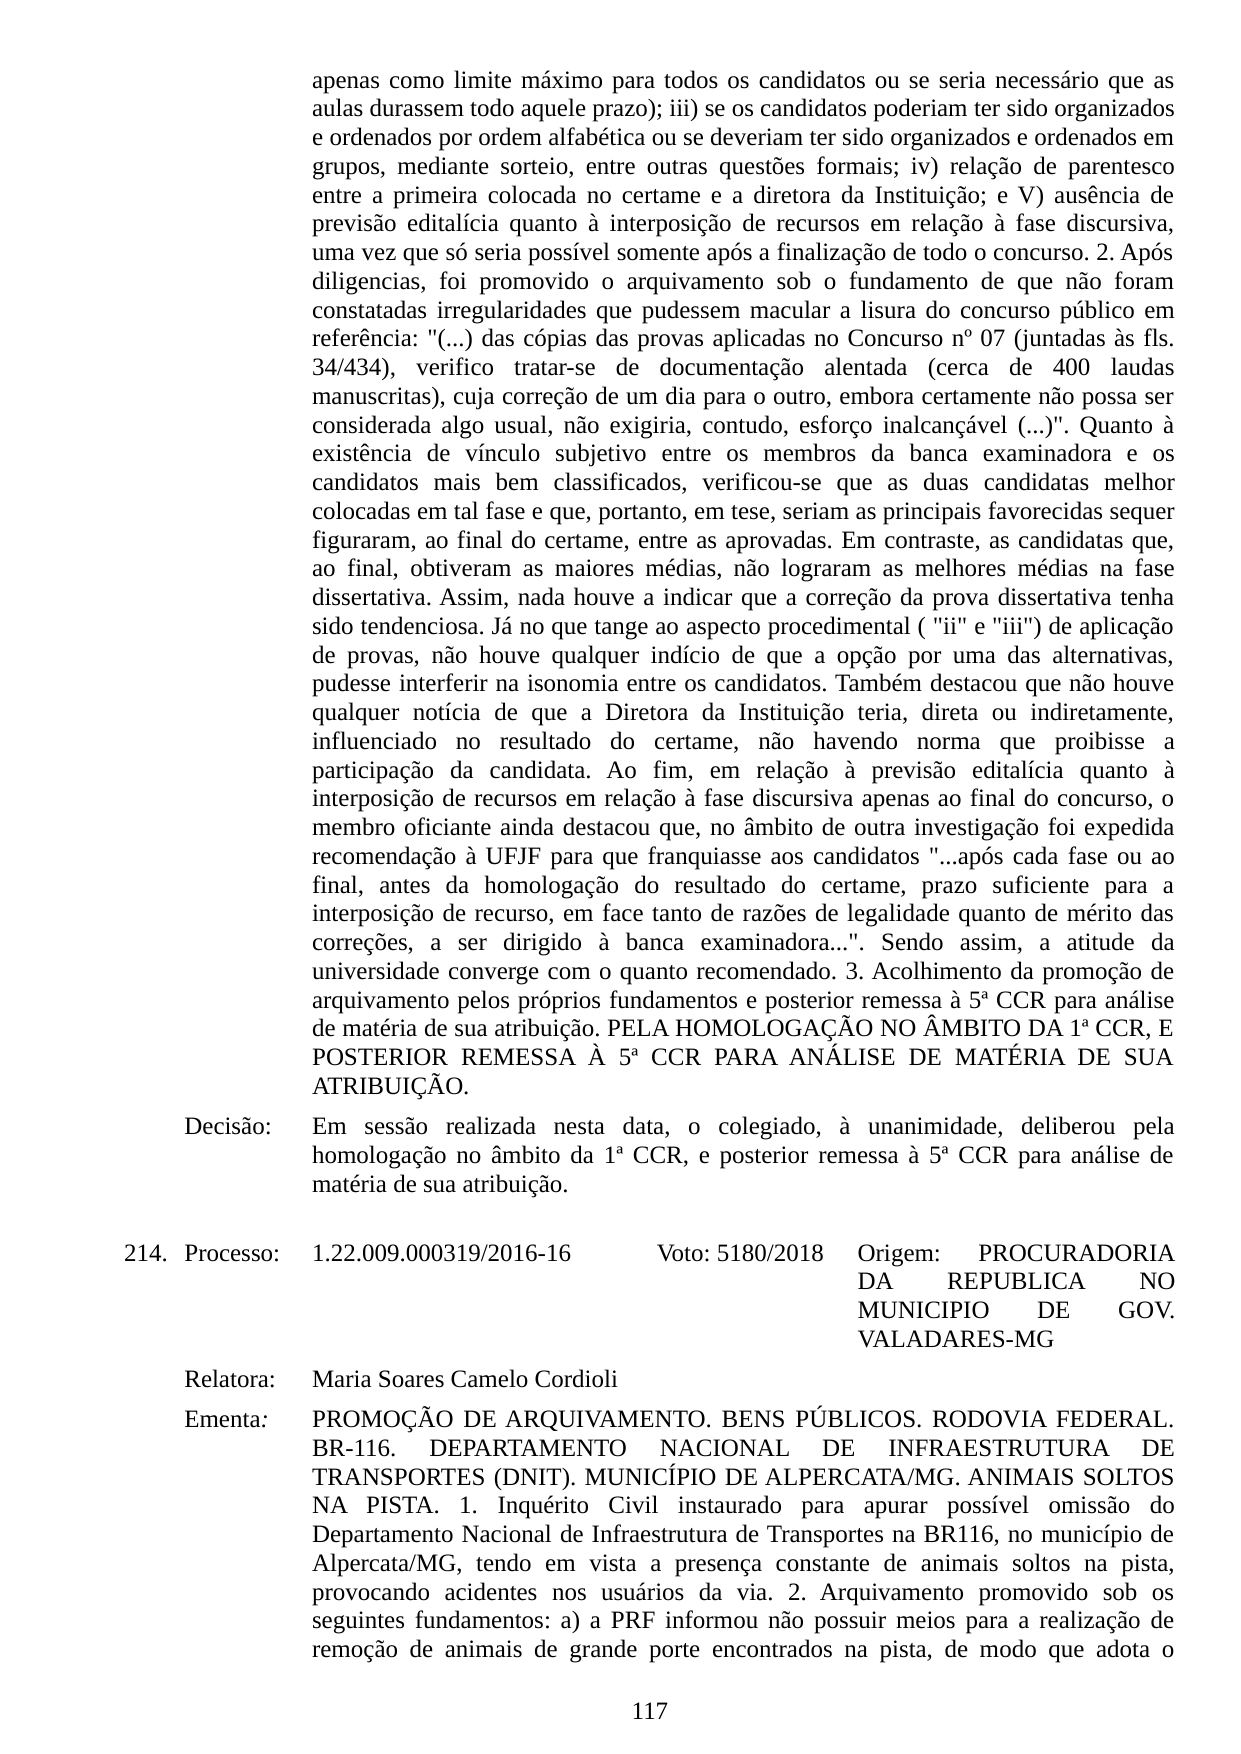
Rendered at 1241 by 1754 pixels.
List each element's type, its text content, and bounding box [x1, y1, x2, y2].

table_cell apenas como limite máximo para todos os candidatos ou se seria necessário que as aulas durassem todo aquele prazo); iii) se os candidatos poderiam ter sido organizados e ordenados por ordem alfabética ou se deveriam ter sido organizados e ordenados em grupos, mediante sorteio, entre outras questões formais; iv) relação de parentesco entre a primeira colocada no certame e a diretora da Instituição; e V) ausência de previsão editalícia quanto à interposição de recursos em relação à fase discursiva, uma vez que só seria possível somente após a finalização de todo o concurso. 2. Após diligencias, foi promovido o arquivamento sob o fundamento de que não foram constatadas irregularidades que pudessem macular a lisura do concurso público em referência: "(...) das cópias das provas aplicadas no Concurso nº 07 (juntadas às fls. 34/434), verifico tratar-se de documentação alentada (cerca de 400 laudas manuscritas), cuja correção de um dia para o outro, embora certamente não possa ser considerada algo usual, não exigiria, contudo, esforço inalcançável (...)". Quanto à existência de vínculo subjetivo entre os membros da banca examinadora e os candidatos mais bem classificados, verificou-se que as duas candidatas melhor colocadas em tal fase e que, portanto, em tese, seriam as principais favorecidas sequer figuraram, ao final do certame, entre as aprovadas. Em contraste, as candidatas que, ao final, obtiveram as maiores médias, não lograram as melhores médias na fase dissertativa. Assim, nada houve a indicar que a correção da prova dissertativa tenha sido tendenciosa. Já no que tange ao aspecto procedimental ( "ii" e "iii") de aplicação de provas, não houve qualquer indício de que a opção por uma das alternativas, pudesse interferir na isonomia entre os candidatos. Também destacou que não houve qualquer notícia de que a Diretora da Instituição teria, direta ou indiretamente, influenciado no resultado do certame, não havendo norma que proibisse a participação da candidata. Ao fim, em relação à previsão editalícia quanto à interposição de recursos em relação à fase discursiva apenas ao final do concurso, o membro oficiante ainda destacou que, no âmbito de outra investigação foi expedida recomendação à UFJF para que franquiasse aos candidatos "...após cada fase ou ao final, antes da homologação do resultado do certame, prazo suficiente para a interposição de recurso, em face tanto de razões de legalidade quanto de mérito das correções, a ser dirigido à banca examinadora...". Sendo assim, a atitude da universidade converge com o quanto recomendado. 3. Acolhimento da promoção de arquivamento pelos próprios fundamentos e posterior remessa à 5ª CCR para análise de matéria de sua atribuição. PELA HOMOLOGAÇÃO NO ÂMBITO DA 1ª CCR, E POSTERIOR REMESSA À 5ª CCR PARA ANÁLISE DE MATÉRIA DE SUA ATRIBUIÇÃO. [306, 59, 1181, 1106]
table_cell [118, 59, 178, 1106]
table_cell Maria Soares Camelo Cordioli [306, 1359, 1181, 1399]
table_cell Ementa: [178, 1399, 306, 1669]
table_header 1.22.009.000319/2016-16 [306, 1232, 651, 1358]
table_header Voto: 5180/2018 [651, 1232, 852, 1358]
table_cell [178, 59, 306, 1106]
table_cell Em sessão realizada nesta data, o colegiado, à unanimidade, deliberou pela homologação no âmbito da 1ª CCR, e posterior remessa à 5ª CCR para análise de matéria de sua atribuição. [306, 1106, 1181, 1203]
table_header Origem: PROCURADORIA DA REPUBLICA NO MUNICIPIO DE GOV. VALADARES-MG [852, 1232, 1181, 1358]
table_header Processo: [178, 1232, 306, 1358]
table_cell [118, 1359, 178, 1399]
table_cell PROMOÇÃO DE ARQUIVAMENTO. BENS PÚBLICOS. RODOVIA FEDERAL. BR-116. DEPARTAMENTO NACIONAL DE INFRAESTRUTURA DE TRANSPORTES (DNIT). MUNICÍPIO DE ALPERCATA/MG. ANIMAIS SOLTOS NA PISTA. 1. Inquérito Civil instaurado para apurar possível omissão do Departamento Nacional de Infraestrutura de Transportes na BR116, no município de Alpercata/MG, tendo em vista a presença constante de animais soltos na pista, provocando acidentes nos usuários da via. 2. Arquivamento promovido sob os seguintes fundamentos: a) a PRF informou não possuir meios para a realização de remoção de animais de grande porte encontrados na pista, de modo que adota o [306, 1399, 1181, 1669]
table_cell Decisão: [178, 1106, 306, 1203]
table_cell Relatora: [178, 1359, 306, 1399]
table_header 214. [118, 1232, 178, 1358]
table_cell [118, 1399, 178, 1669]
table_cell [118, 1106, 178, 1203]
